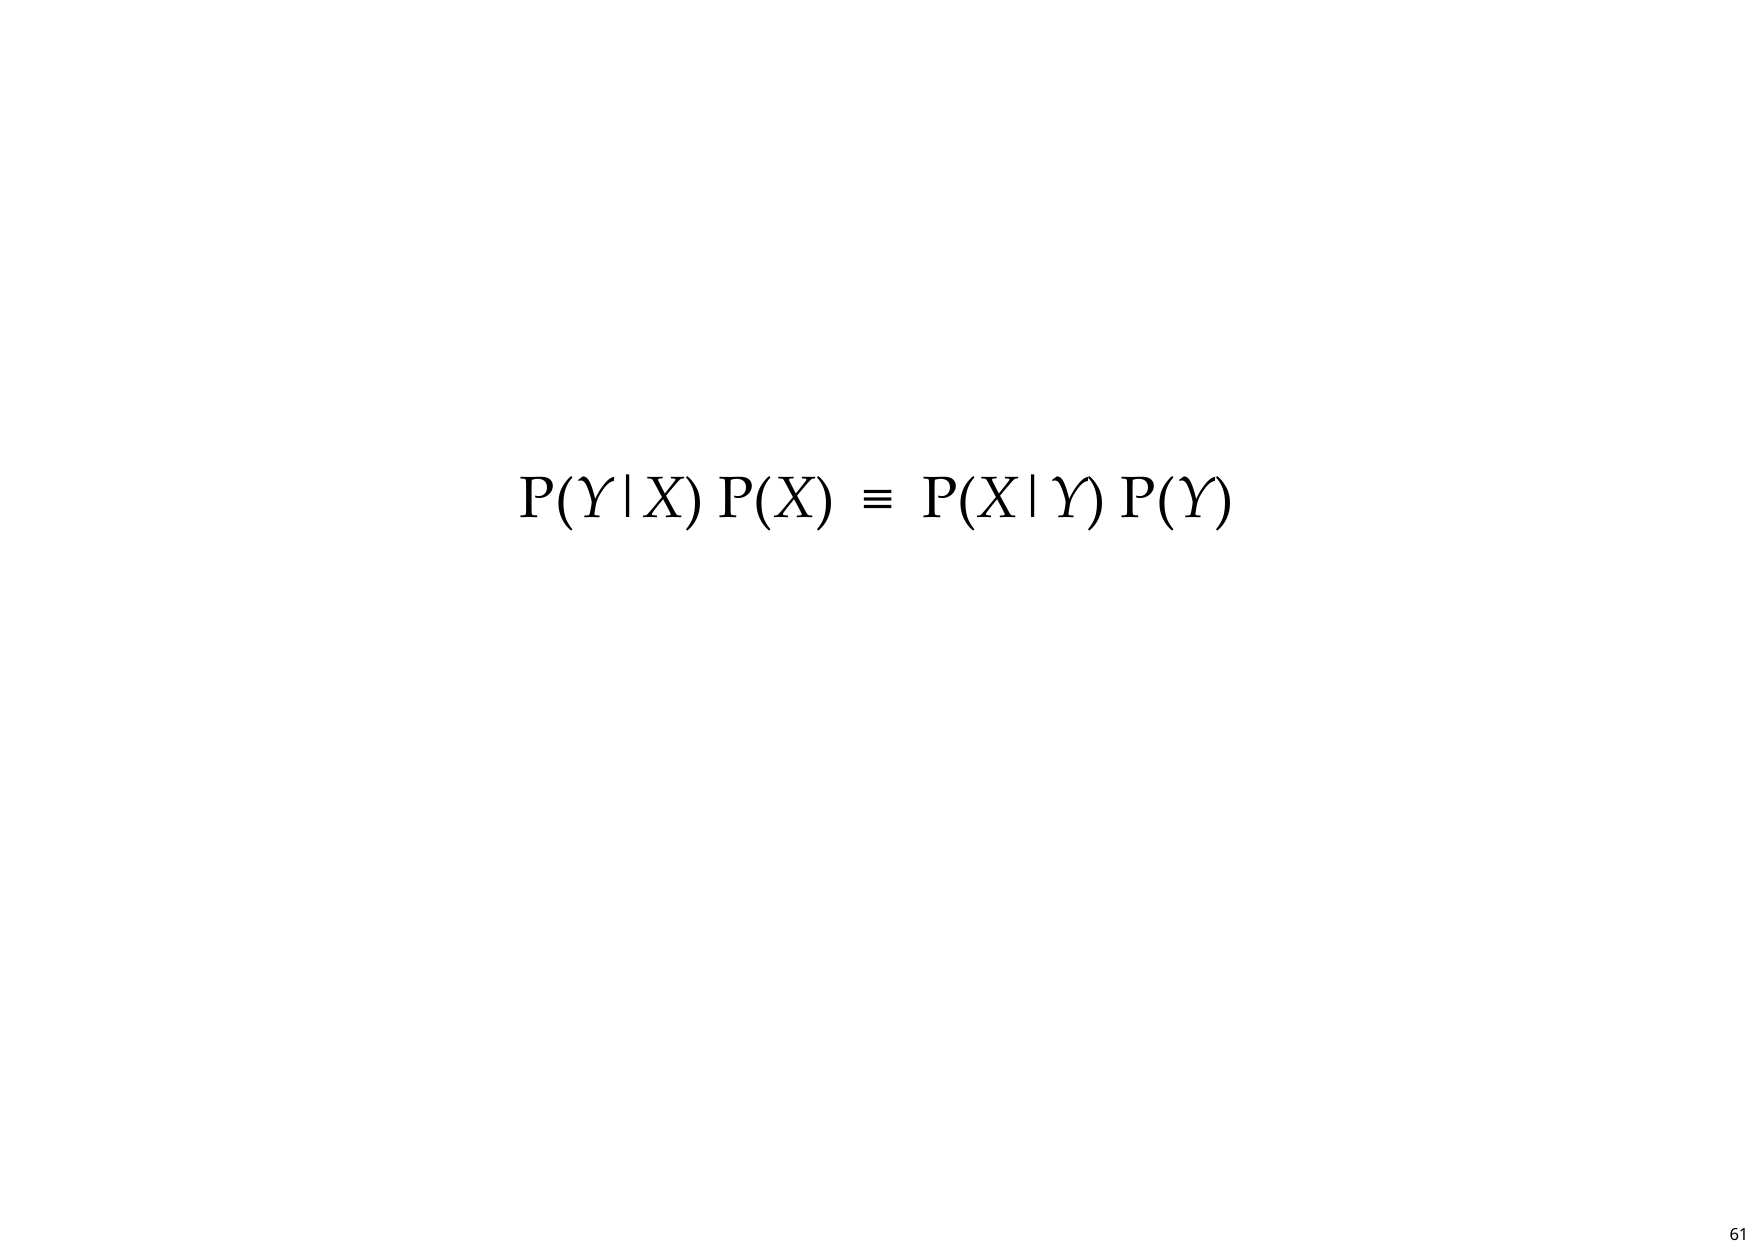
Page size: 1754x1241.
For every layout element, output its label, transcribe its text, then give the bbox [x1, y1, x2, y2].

text_box P(Y|X) P(X) ≡ P(X|Y) P(Y) [505, 467, 1249, 542]
